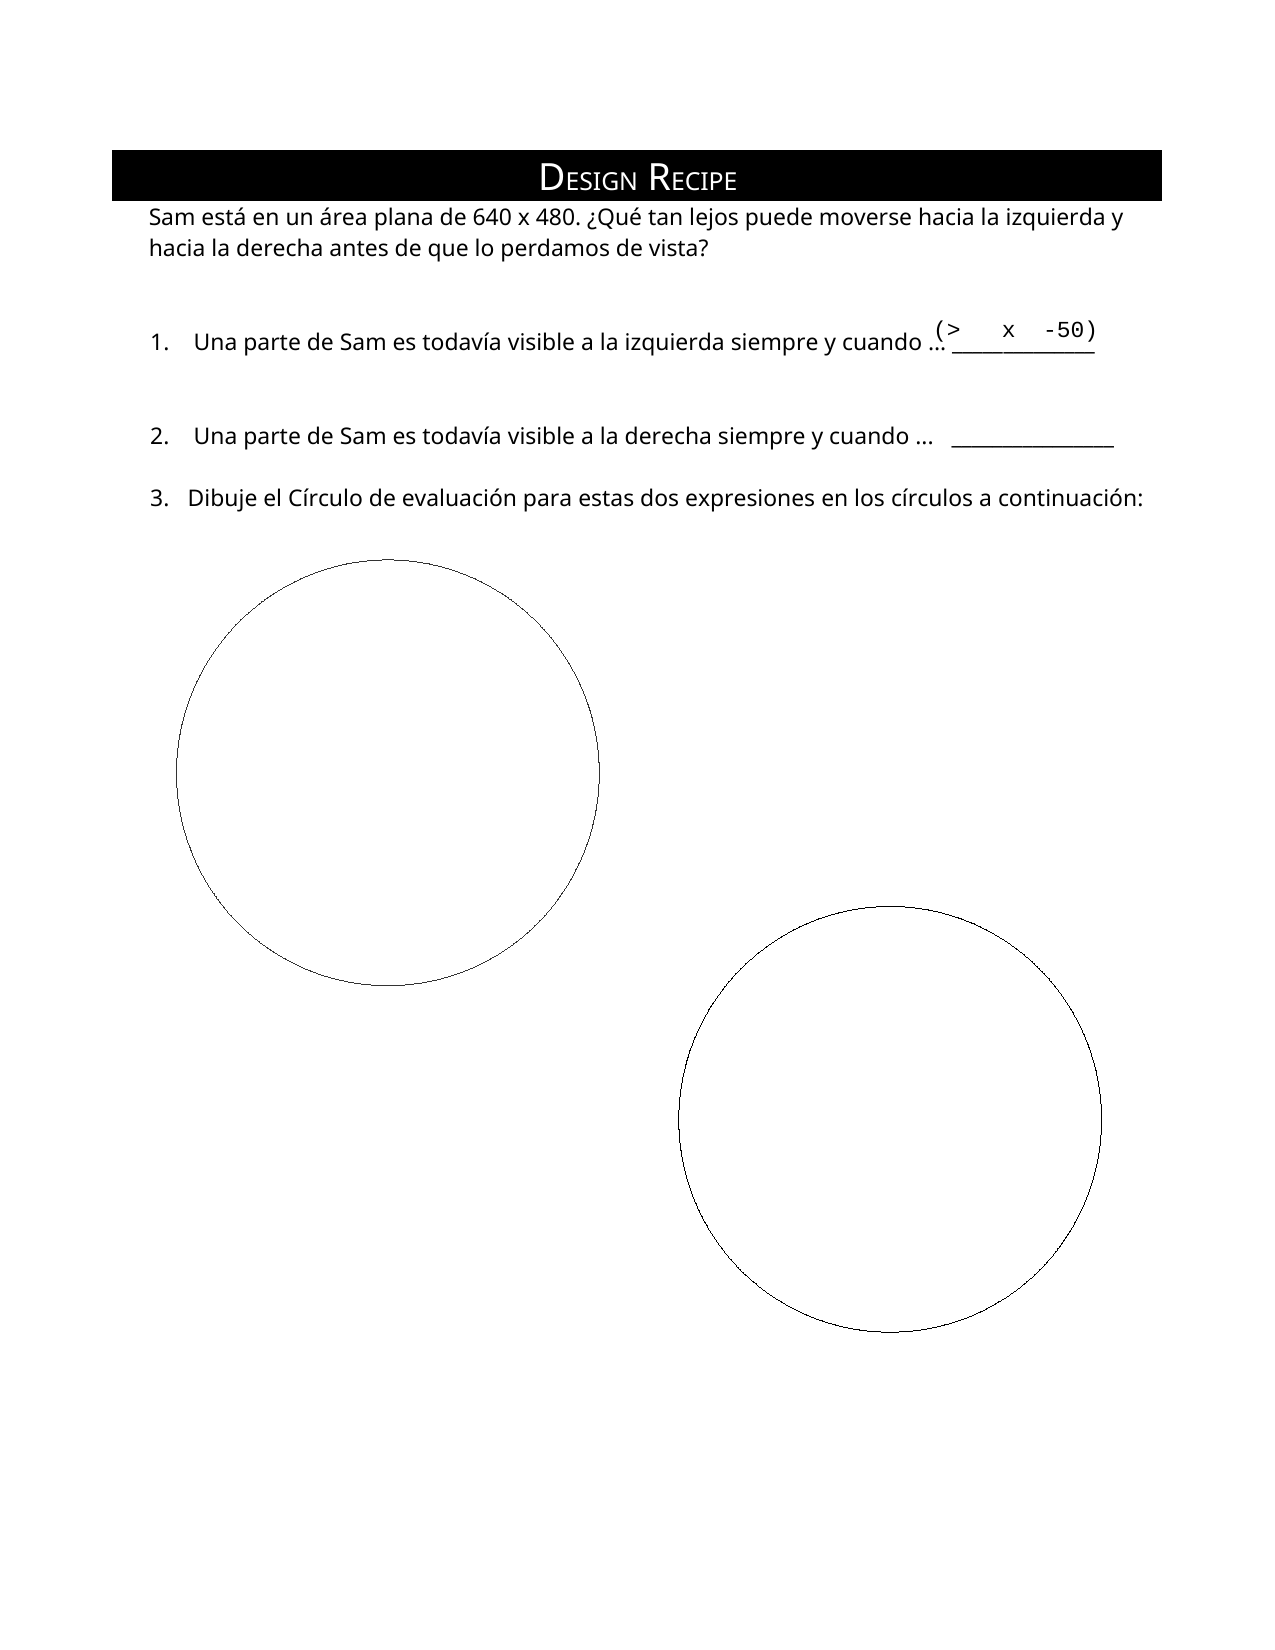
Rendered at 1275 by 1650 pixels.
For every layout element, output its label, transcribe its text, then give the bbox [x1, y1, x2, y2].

list Una parte de Sam es todavía visible a la derecha siempre y cuando ... ________________ [150, 420, 1162, 451]
subtitle Design Recipe [112, 150, 1162, 201]
text Sam está en un área plana de 640 x 480. ¿Qué tan lejos puede moverse hacia la izquierda y hacia la derecha antes de que lo perdamos de vista? [148, 201, 1162, 263]
list Una parte de Sam es todavía visible a la izquierda siempre y cuando … ______________ [150, 326, 1162, 357]
list Dibuje el Círculo de evaluación para estas dos expresiones en los círculos a continuación: [150, 482, 1162, 513]
